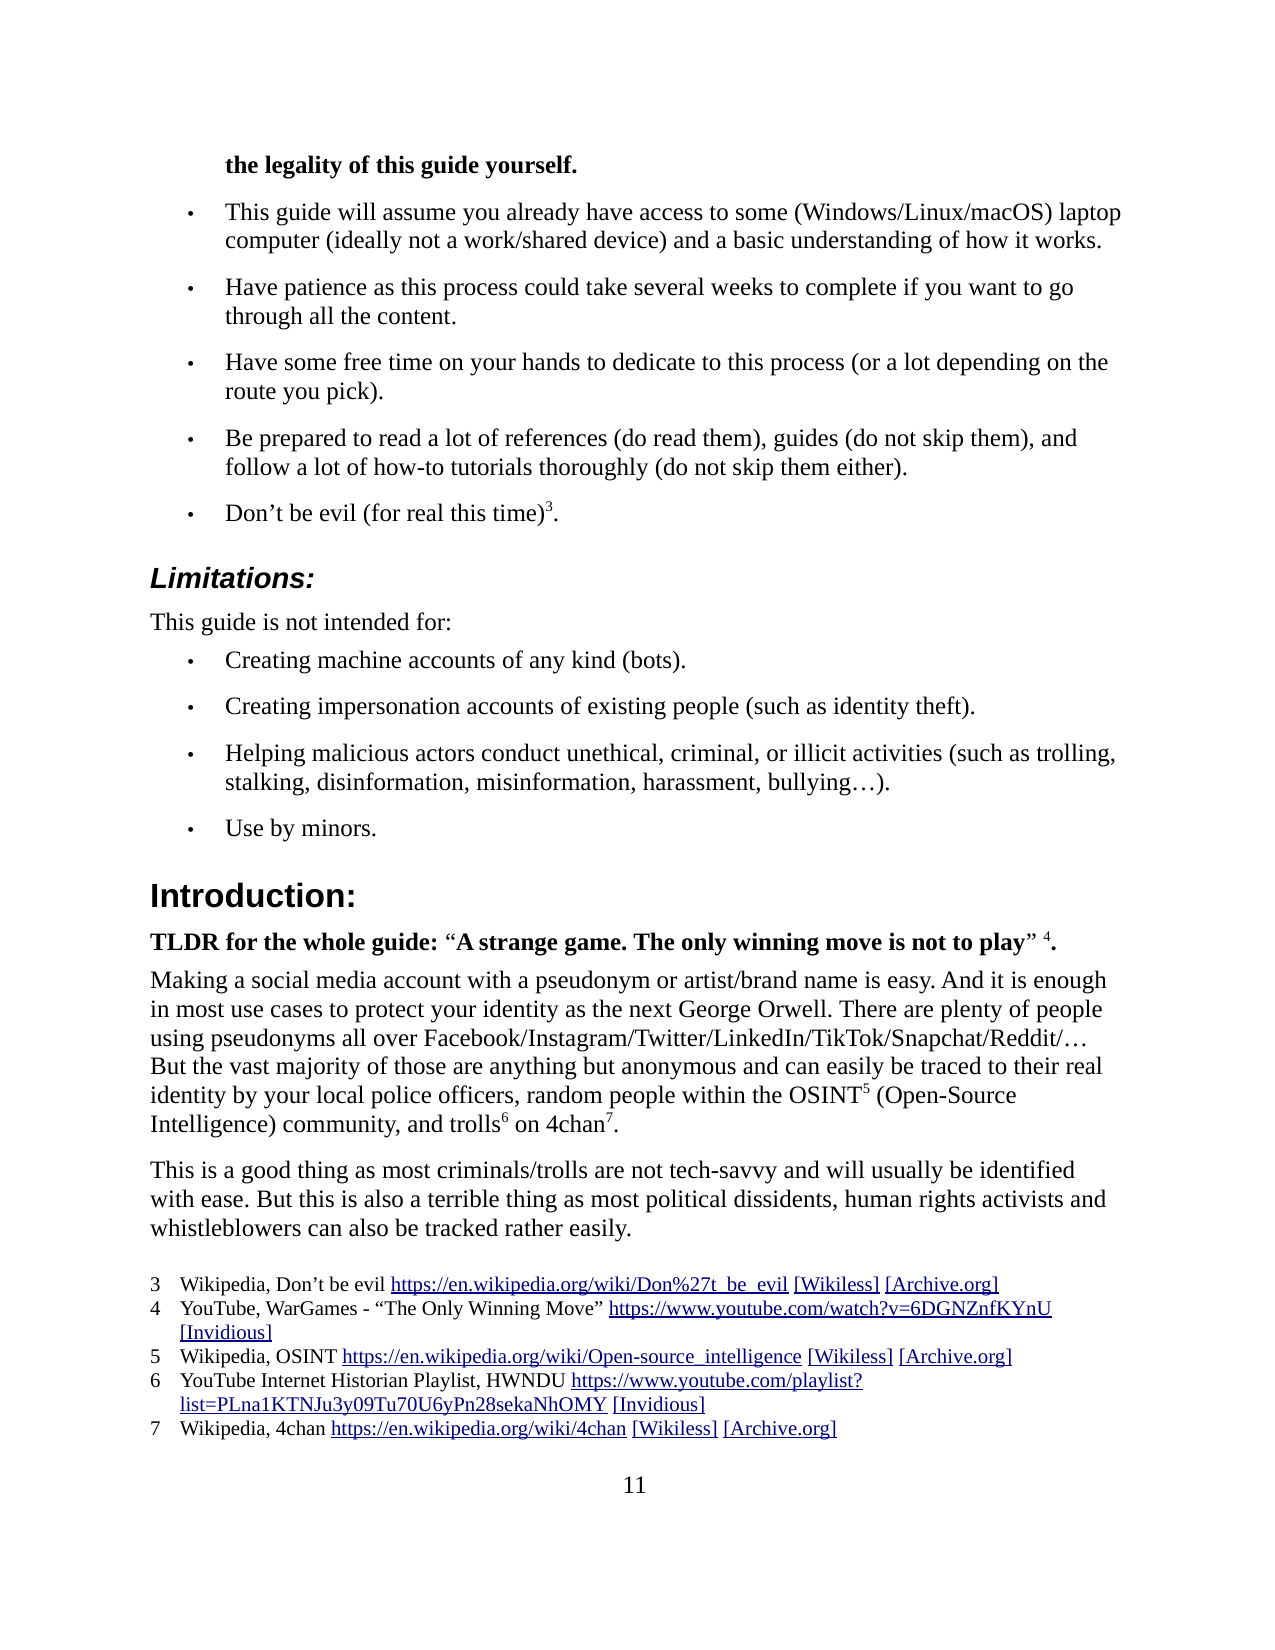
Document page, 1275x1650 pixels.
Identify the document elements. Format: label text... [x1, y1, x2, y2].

text Making a social media account with a pseudonym or artist/brand name is easy. And it is enough in most use cases to protect your identity as the next George Orwell. There are plenty of people using pseudonyms all over Facebook/Instagram/Twitter/LinkedIn/TikTok/Snapchat/Reddit/… But the vast majority of those are anything but anonymous and can easily be traced to their real identity by your local police officers, random people within the OSINT (Open-Source Intelligence) community, and trolls on 4chan. [150, 965, 1125, 1138]
subtitle Limitations: [150, 561, 1125, 594]
list This guide will assume you already have access to some (Windows/Linux/macOS) laptop computer (ideally not a work/shared device) and a basic understanding of how it works. [187, 197, 1125, 254]
text YouTube Internet Historian Playlist, HWNDU https://www.youtube.com/playlist?list=PLna1KTNJu3y09Tu70U6yPn28sekaNhOMY [Invidious] [150, 1368, 1125, 1416]
list Don’t be evil (for real this time). [187, 498, 1125, 527]
subtitle Introduction: [150, 876, 1125, 915]
text Wikipedia, 4chan https://en.wikipedia.org/wiki/4chan [Wikiless] [Archive.org] [150, 1416, 1125, 1440]
text Wikipedia, OSINT https://en.wikipedia.org/wiki/Open-source_intelligence [Wikiless] [Archive.org] [150, 1344, 1125, 1368]
list Be prepared to read a lot of references (do read them), guides (do not skip them), and follow a lot of how-to tutorials thoroughly (do not skip them either). [187, 423, 1125, 480]
list Have some free time on your hands to dedicate to this process (or a lot depending on the route you pick). [187, 347, 1125, 405]
list Creating impersonation accounts of existing people (such as identity theft). [187, 691, 1125, 720]
text YouTube, WarGames - “The Only Winning Move” https://www.youtube.com/watch?v=6DGNZnfKYnU [Invidious] [150, 1296, 1125, 1344]
list the legality of this guide yourself. [187, 150, 1125, 179]
list Creating machine accounts of any kind (bots). [187, 645, 1125, 673]
list Have patience as this process could take several weeks to complete if you want to go through all the content. [187, 272, 1125, 329]
text TLDR for the whole guide: “A strange game. The only winning move is not to play” . [150, 927, 1125, 956]
text This is a good thing as most criminals/trolls are not tech-savvy and will usually be identified with ease. But this is also a terrible thing as most political dissidents, human rights activists and whistleblowers can also be tracked rather easily. [150, 1156, 1125, 1242]
list Use by minors. [187, 813, 1125, 842]
list Wikipedia, Don’t be evil https://en.wikipedia.org/wiki/Don%27t_be_evil [Wikiless] [Archive.org] [150, 1272, 1125, 1296]
list Helping malicious actors conduct unethical, criminal, or illicit activities (such as trolling, stalking, disinformation, misinformation, harassment, bullying…). [187, 738, 1125, 796]
text This guide is not intended for: [150, 607, 1125, 636]
